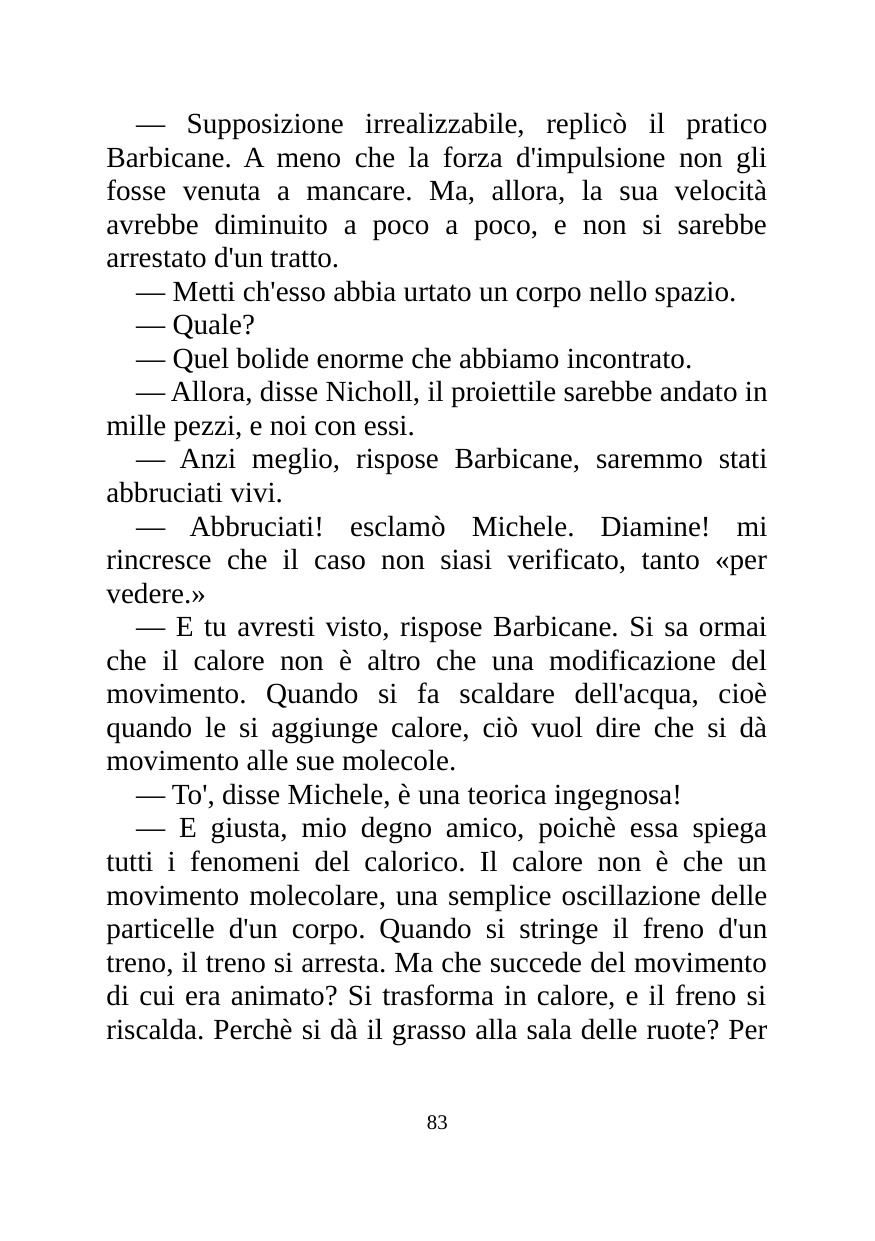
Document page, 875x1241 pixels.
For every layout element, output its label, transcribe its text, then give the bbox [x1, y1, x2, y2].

text — Allora, disse Nicholl, il proiettile sarebbe andato in mille pezzi, e noi con essi. [106, 374, 768, 442]
text — Anzi meglio, rispose Barbicane, saremmo stati abbruciati vivi. [106, 442, 768, 509]
text — Supposizione irrealizzabile, replicò il pratico Barbicane. A meno che la forza d'impulsione non gli fosse venuta a mancare. Ma, allora, la sua velocità avrebbe diminuito a poco a poco, e non si sarebbe arrestato d'un tratto. [106, 106, 768, 274]
text — E tu avresti visto, rispose Barbicane. Si sa ormai che il calore non è altro che una modificazione del movimento. Quando si fa scaldare dell'acqua, cioè quando le si aggiunge calore, ciò vuol dire che si dà movimento alle sue molecole. [106, 609, 768, 777]
text — Quel bolide enorme che abbiamo incontrato. [106, 341, 768, 374]
text — Quale? [106, 307, 768, 341]
text — Abbruciati! esclamò Michele. Diamine! mi rincresce che il caso non siasi verificato, tanto «per vedere.» [106, 509, 768, 609]
text — E giusta, mio degno amico, poichè essa spiega tutti i fenomeni del calorico. Il calore non è che un movimento molecolare, una semplice oscillazione delle particelle d'un corpo. Quando si stringe il freno d'un treno, il treno si arresta. Ma che succede del movimento di cui era animato? Si trasforma in calore, e il freno si riscalda. Perchè si dà il grasso alla sala delle ruote? Per [106, 811, 768, 1045]
text — Metti ch'esso abbia urtato un corpo nello spazio. [106, 274, 768, 307]
text — To', disse Michele, è una teorica ingegnosa! [106, 777, 768, 811]
